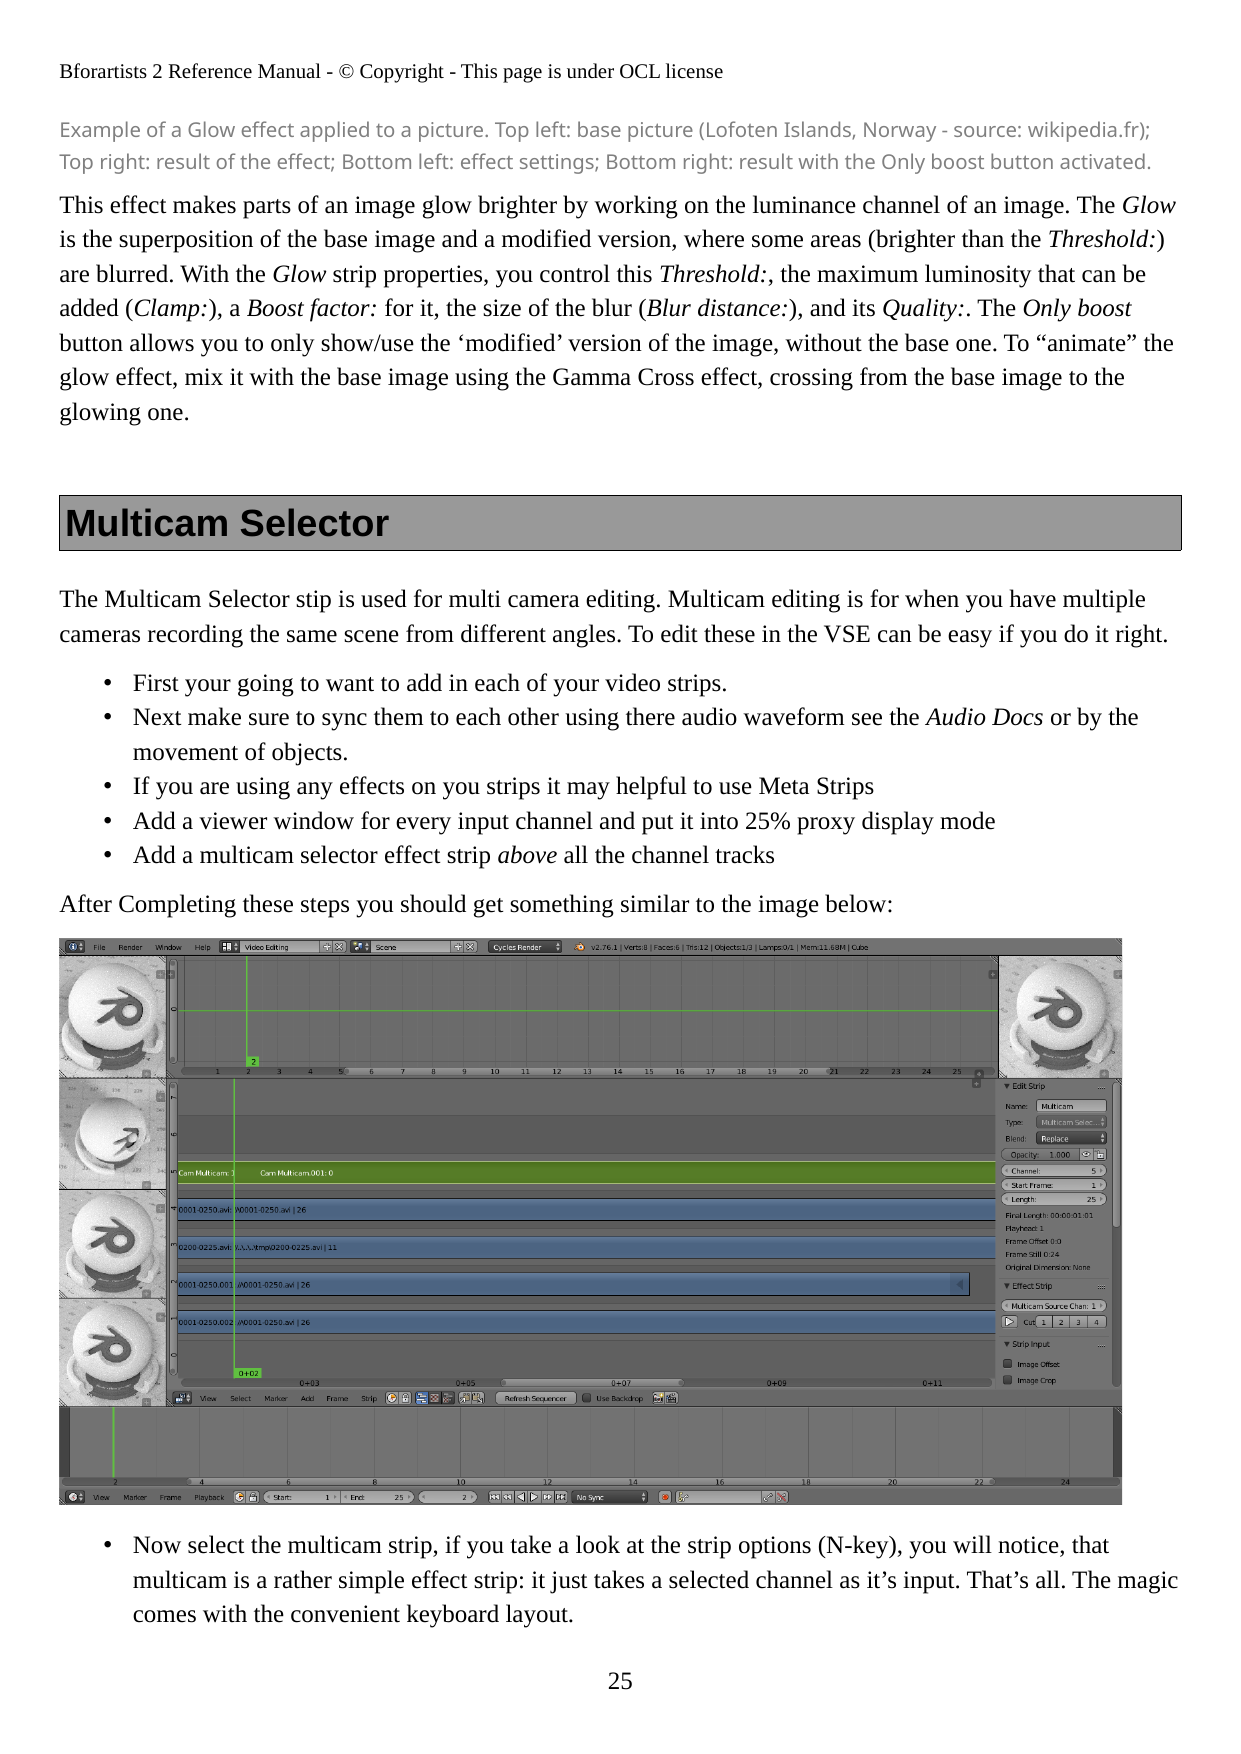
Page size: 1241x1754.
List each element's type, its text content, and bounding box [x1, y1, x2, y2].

list First your going to want to add in each of your video strips. [103, 668, 1181, 697]
list Add a viewer window for every input channel and put it into 25% proxy display mode [103, 806, 1181, 835]
list If you are using any effects on you strips it may helpful to use Meta Strips [103, 771, 1181, 800]
list Now select the multicam strip, if you take a look at the strip options (N-key), you will notice, that multicam is a rather simple effect strip: it just takes a selected channel as it’s input. That’s all. The magic comes with the convenient keyboard layout. [103, 1531, 1181, 1628]
text This effect makes parts of an image glow brighter by working on the luminance channel of an image. The Glow is the superposition of the base image and a modified version, where some areas (brighter than the Threshold:) are blurred. With the Glow strip properties, you control this Threshold:, the maximum luminosity that can be added (Clamp:), a Boost factor: for it, the size of the blur (Blur distance:), and its Quality:. The Only boost button allows you to only show/use the ‘modified’ version of the image, without the base one. To “animate” the glow effect, mix it with the base image using the Gamma Cross effect, crossing from the base image to the glowing one. [59, 190, 1181, 425]
list Next make sure to sync them to each other using there audio waveform see the Audio Docs or by the movement of objects. [103, 702, 1181, 766]
list Add a multicam selector effect strip above all the channel tracks [103, 840, 1181, 869]
text Example of a Glow effect applied to a picture. Top left: base picture (Lofoten Islands, Norway - source: wikipedia.fr); Top right: result of the effect; Bottom left: effect settings; Bottom right: result with the Only boost button activated. [59, 113, 1181, 175]
table_header Multicam Selector [60, 496, 1181, 550]
text The Multicam Selector stip is used for multi camera editing. Multicam editing is for when you have multiple cameras recording the same scene from different angles. To edit these in the VSE can be easy if you do it right. [59, 584, 1181, 648]
picture [59, 938, 1123, 1505]
text After Completing these steps you should get something similar to the image below: [59, 889, 1181, 918]
